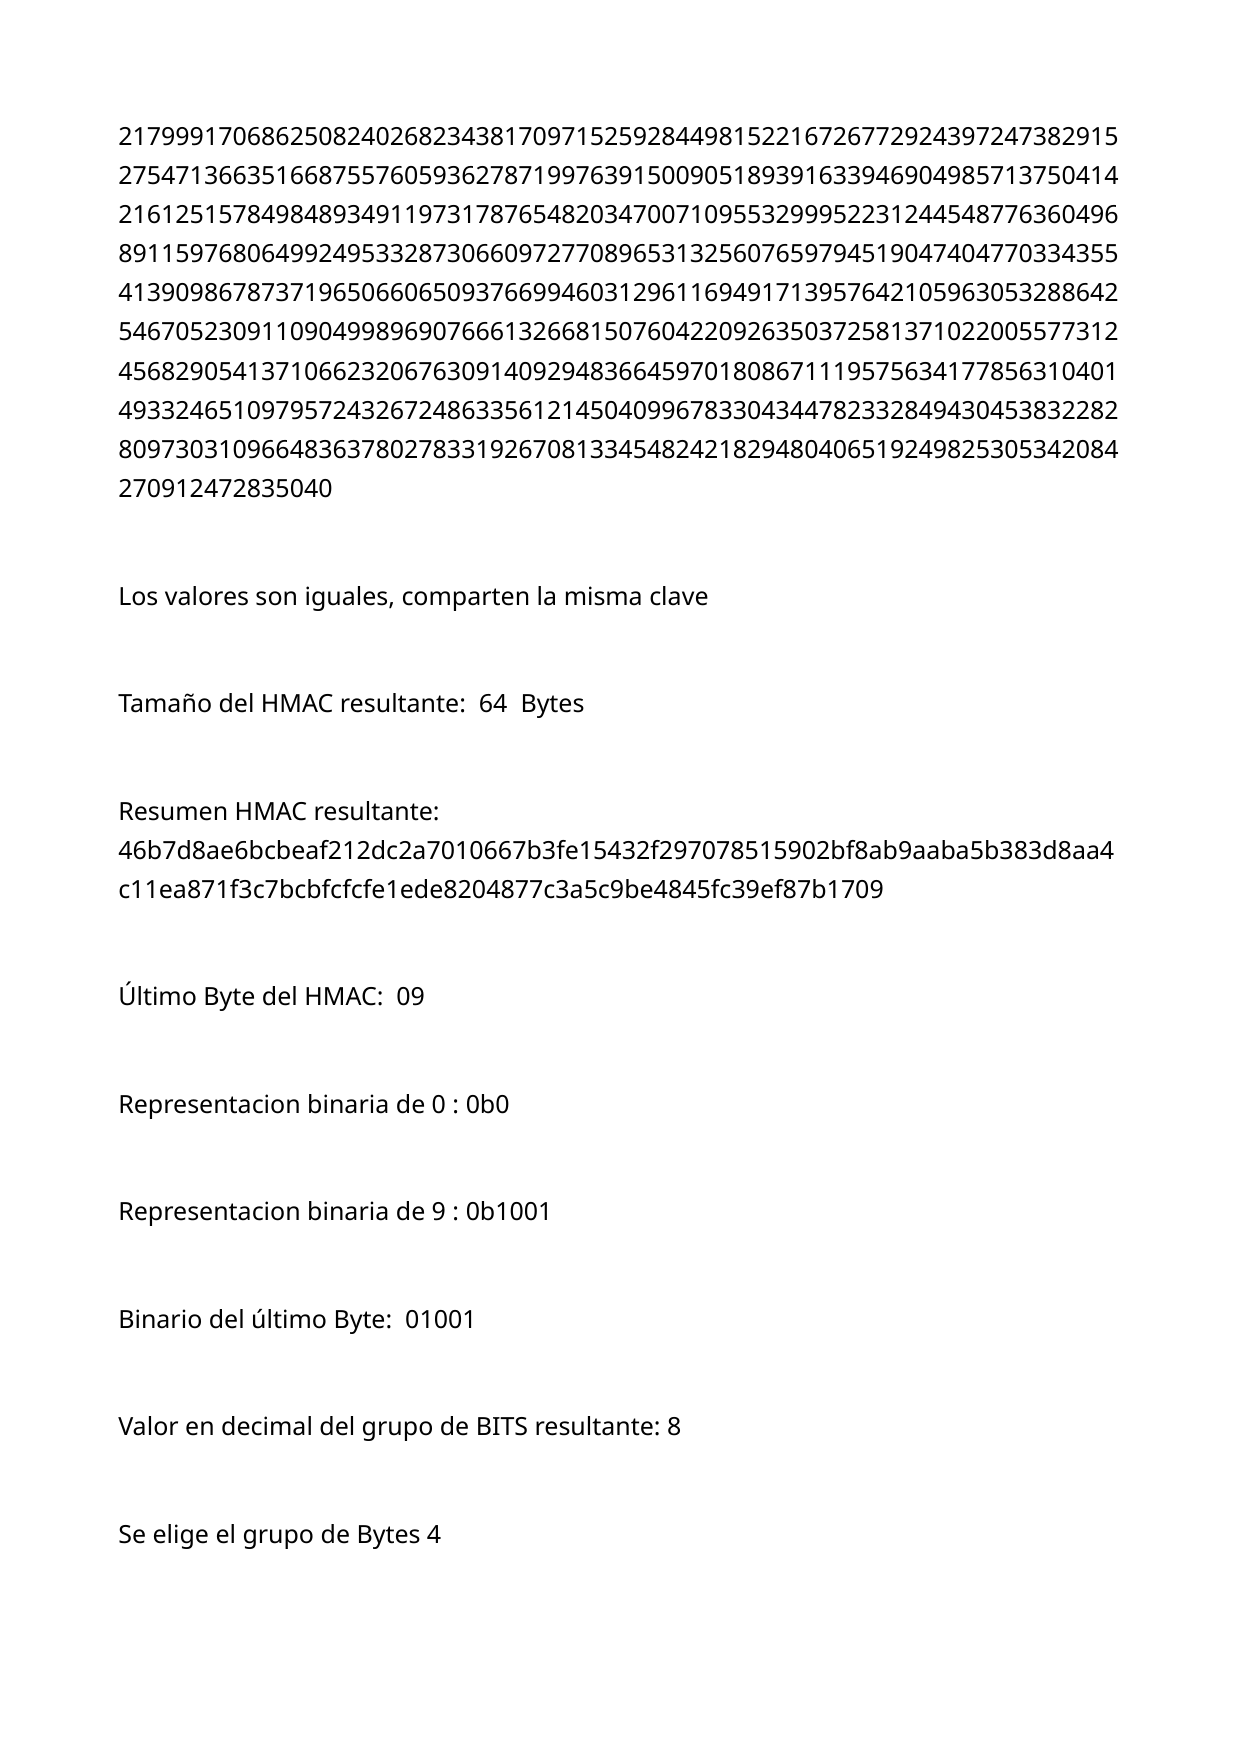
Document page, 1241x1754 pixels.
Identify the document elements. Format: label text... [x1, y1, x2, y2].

text 217999170686250824026823438170971525928449815221672677292439724738291527547136635166875576059362787199763915009051893916339469049857137504142161251578498489349119731787654820347007109553299952231244548776360496891159768064992495332873066097277089653132560765979451904740477033435541390986787371965066065093766994603129611694917139576421059630532886425467052309110904998969076661326681507604220926350372581371022005577312456829054137106623206763091409294836645970180867111957563417785631040149332465109795724326724863356121450409967833043447823328494304538322828097303109664836378027833192670813345482421829480406519249825305342084270912472835040 [118, 118, 1122, 505]
text Último Byte del HMAC: 09 [118, 979, 1122, 1013]
text Tamaño del HMAC resultante: 64 Bytes [118, 686, 1122, 720]
text Valor en decimal del grupo de BITS resultante: 8 [118, 1409, 1122, 1443]
text Los valores son iguales, comparten la misma clave [118, 578, 1122, 612]
text Resumen HMAC resultante: 46b7d8ae6bcbeaf212dc2a7010667b3fe15432f297078515902bf8ab9aaba5b383d8aa4c11ea871f3c7bcbfcfcfe1ede8204877c3a5c9be4845fc39ef87b1709 [118, 793, 1122, 906]
text Se elige el grupo de Bytes 4 [118, 1516, 1122, 1551]
text Representacion binaria de 0 : 0b0 [118, 1086, 1122, 1121]
text Representacion binaria de 9 : 0b1001 [118, 1194, 1122, 1228]
text Binario del último Byte: 01001 [118, 1301, 1122, 1336]
